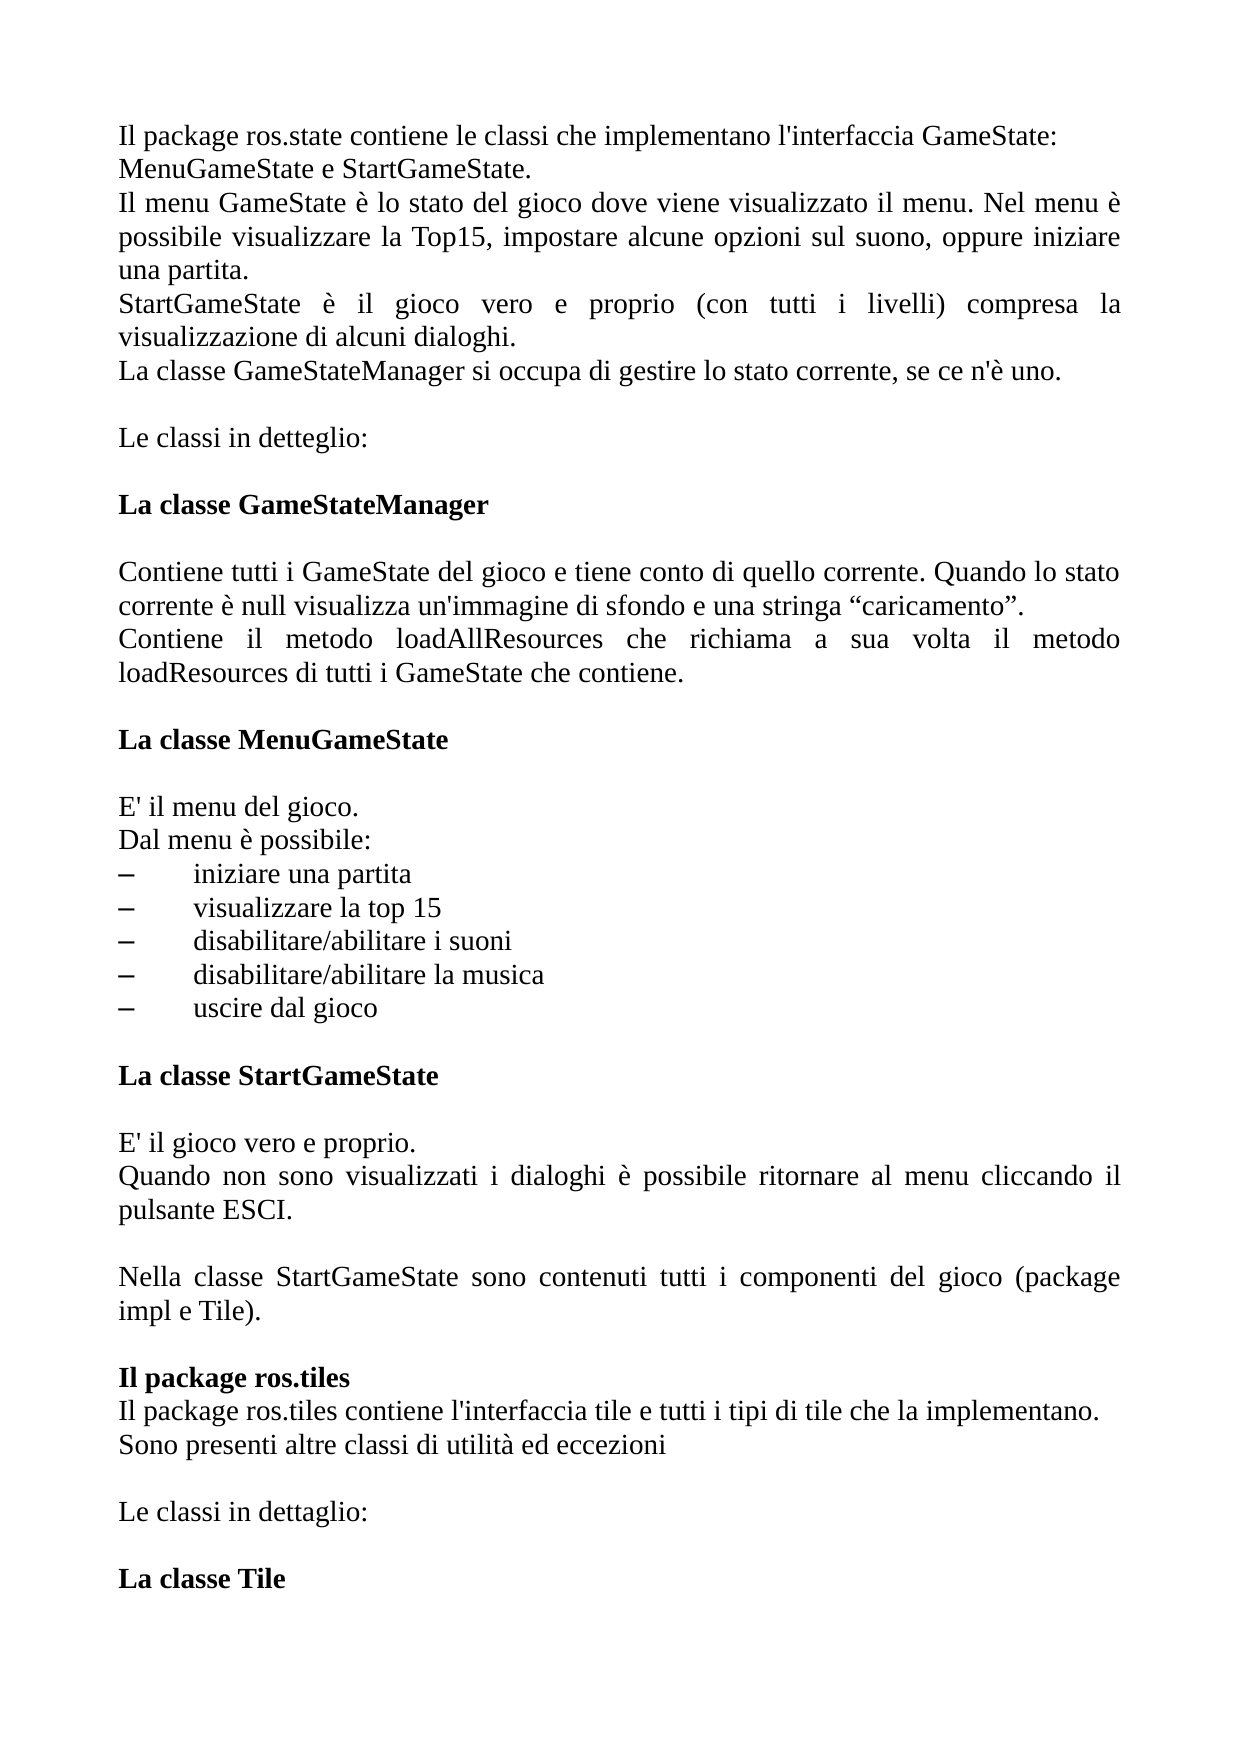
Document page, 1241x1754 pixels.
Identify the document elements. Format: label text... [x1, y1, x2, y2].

text Le classi in dettaglio: [118, 1494, 1122, 1527]
text Le classi in detteglio: [118, 420, 1122, 453]
text Il menu GameState è lo stato del gioco dove viene visualizzato il menu. Nel menu è possibile visualizzare la Top15, impostare alcune opzioni sul suono, oppure iniziare una partita. [118, 185, 1122, 286]
text Sono presenti altre classi di utilità ed eccezioni [118, 1427, 1122, 1460]
text Nella classe StartGameState sono contenuti tutti i componenti del gioco (package impl e Tile). [118, 1259, 1122, 1326]
text La classe Tile [118, 1561, 1122, 1594]
text Contiene il metodo loadAllResources che richiama a sua volta il metodo loadResources di tutti i GameState che contiene. [118, 621, 1122, 688]
text La classe StartGameState [118, 1058, 1122, 1091]
list disabilitare/abilitare i suoni [118, 923, 1122, 957]
text E' il menu del gioco. [118, 789, 1122, 822]
text La classe GameStateManager si occupa di gestire lo stato corrente, se ce n'è uno. [118, 353, 1122, 386]
text Quando non sono visualizzati i dialoghi è possibile ritornare al menu cliccando il pulsante ESCI. [118, 1158, 1122, 1226]
text Il package ros.tiles [118, 1360, 1122, 1393]
text MenuGameState e StartGameState. [118, 152, 1122, 185]
text Il package ros.state contiene le classi che implementano l'interfaccia GameState: [118, 118, 1122, 152]
list uscire dal gioco [118, 991, 1122, 1024]
list disabilitare/abilitare la musica [118, 957, 1122, 991]
text Dal menu è possibile: [118, 822, 1122, 856]
list iniziare una partita [118, 856, 1122, 890]
text Il package ros.tiles contiene l'interfaccia tile e tutti i tipi di tile che la implementano. [118, 1393, 1122, 1427]
text StartGameState è il gioco vero e proprio (con tutti i livelli) compresa la visualizzazione di alcuni dialoghi. [118, 286, 1122, 353]
text Contiene tutti i GameState del gioco e tiene conto di quello corrente. Quando lo stato corrente è null visualizza un'immagine di sfondo e una stringa “caricamento”. [118, 554, 1122, 621]
list visualizzare la top 15 [118, 890, 1122, 923]
text E' il gioco vero e proprio. [118, 1125, 1122, 1158]
text La classe MenuGameState [118, 722, 1122, 755]
text La classe GameStateManager [118, 487, 1122, 521]
